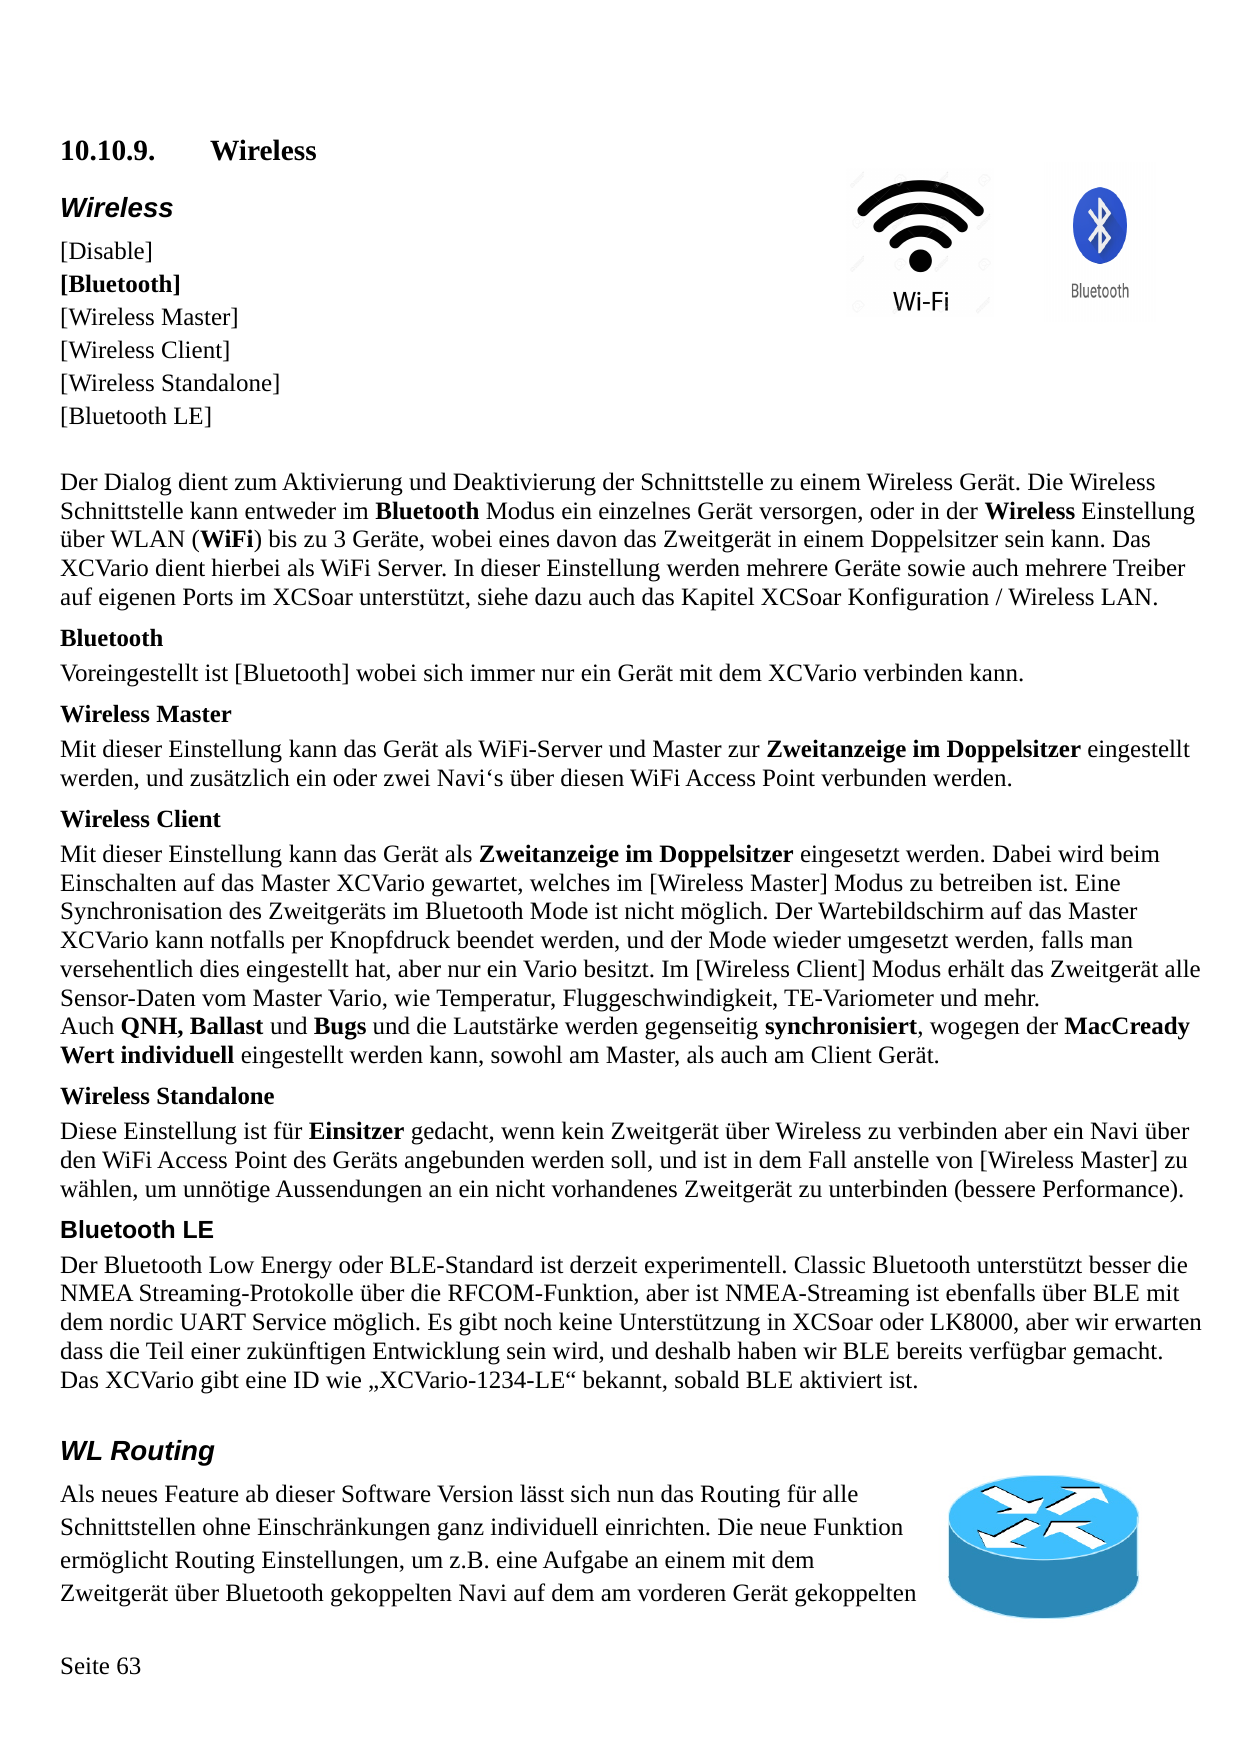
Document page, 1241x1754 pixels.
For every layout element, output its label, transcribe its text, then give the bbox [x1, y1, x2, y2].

subtitle [995, 191, 1043, 223]
text [Bluetooth] [60, 269, 846, 298]
subtitle Bluetooth LE [60, 1215, 1207, 1243]
text [1156, 236, 1207, 264]
subtitle Wireless Client [60, 804, 1207, 833]
text [1156, 269, 1207, 298]
text Auch QNH, Ballast und Bugs und die Lautstärke werden gegenseitig synchronisiert, wogegen der MacCready Wert individuell eingestellt werden kann, sowohl am Master, als auch am Client Gerät. [60, 1011, 1207, 1069]
text [995, 236, 1043, 264]
text Voreingestellt ist [Bluetooth] wobei sich immer nur ein Gerät mit dem XCVario verbinden kann. [60, 658, 1207, 687]
subtitle Wireless [60, 133, 1207, 166]
text Als neues Feature ab dieser Software Version lässt sich nun das Routing für alle Schnittstellen ohne Einschränkungen ganz individuell einrichten. Die neue Funktion ermöglicht Routing Einstellungen, um z.B. eine Aufgabe an einem mit dem Zweitgerät über Bluetooth gekoppelten Navi auf dem am vorderen Gerät gekoppelten [60, 1479, 926, 1607]
subtitle WL Routing [60, 1435, 1207, 1467]
text Der Bluetooth Low Energy oder BLE-Standard ist derzeit experimentell. Classic Bluetooth unterstützt besser die NMEA Streaming-Protokolle über die RFCOM-Funktion, aber ist NMEA-Streaming ist ebenfalls über BLE mit dem nordic UART Service möglich. Es gibt noch keine Unterstützung in XCSoar oder LK8000, aber wir erwarten dass die Teil einer zukünftigen Entwicklung sein wird, und deshalb haben wir BLE bereits verfügbar gemacht. Das XCVario gibt eine ID wie „XCVario-1234-LE“ bekannt, sobald BLE aktiviert ist. [60, 1250, 1207, 1393]
text [Wireless Master] [60, 302, 1207, 331]
picture [926, 1448, 1165, 1647]
picture [1043, 162, 1156, 322]
text Diese Einstellung ist für Einsitzer gedacht, wenn kein Zweitgerät über Wireless zu verbinden aber ein Navi über den WiFi Access Point des Geräts angebunden werden soll, und ist in dem Fall anstelle von [Wireless Master] zu wählen, um unnötige Aussendungen an ein nicht vorhandenes Zweitgerät zu unterbinden (bessere Performance). [60, 1116, 1207, 1202]
text Mit dieser Einstellung kann das Gerät als Zweitanzeige im Doppelsitzer eingesetzt werden. Dabei wird beim Einschalten auf das Master XCVario gewartet, welches im [Wireless Master] Modus zu betreiben ist. Eine Synchronisation des Zweitgeräts im Bluetooth Mode ist nicht möglich. Der Wartebildschirm auf das Master XCVario kann notfalls per Knopfdruck beendet werden, und der Mode wieder umgesetzt werden, falls man versehentlich dies eingestellt hat, aber nur ein Vario besitzt. Im [Wireless Client] Modus erhält das Zweitgerät alle Sensor-Daten vom Master Vario, wie Temperatur, Fluggeschwindigkeit, TE-Variometer und mehr. [60, 839, 1207, 1011]
text Der Dialog dient zum Aktivierung und Deaktivierung der Schnittstelle zu einem Wireless Gerät. Die Wireless Schnittstelle kann entweder im Bluetooth Modus ein einzelnes Gerät versorgen, oder in der Wireless Einstellung über WLAN (WiFi) bis zu 3 Geräte, wobei eines davon das Zweitgerät in einem Doppelsitzer sein kann. Das XCVario dient hierbei als WiFi Server. In dieser Einstellung werden mehrere Geräte sowie auch mehrere Treiber auf eigenen Ports im XCSoar unterstützt, siehe dazu auch das Kapitel XCSoar Konfiguration / Wireless LAN. [60, 467, 1207, 611]
subtitle [1156, 191, 1207, 223]
text [Wireless Client] [60, 335, 1207, 364]
text [Bluetooth LE] [60, 401, 1207, 430]
text [995, 269, 1043, 298]
text Mit dieser Einstellung kann das Gerät als WiFi-Server und Master zur Zweitanzeige im Doppelsitzer eingestellt werden, und zusätzlich ein oder zwei Navi‘s über diesen WiFi Access Point verbunden werden. [60, 734, 1207, 792]
text [Wireless Standalone] [60, 368, 1207, 397]
picture [846, 168, 995, 317]
subtitle Wireless Master [60, 699, 1207, 728]
subtitle Bluetooth [60, 623, 1207, 652]
subtitle Wireless Standalone [60, 1081, 1207, 1110]
text [Disable] [60, 236, 846, 264]
subtitle Wireless [60, 191, 846, 223]
